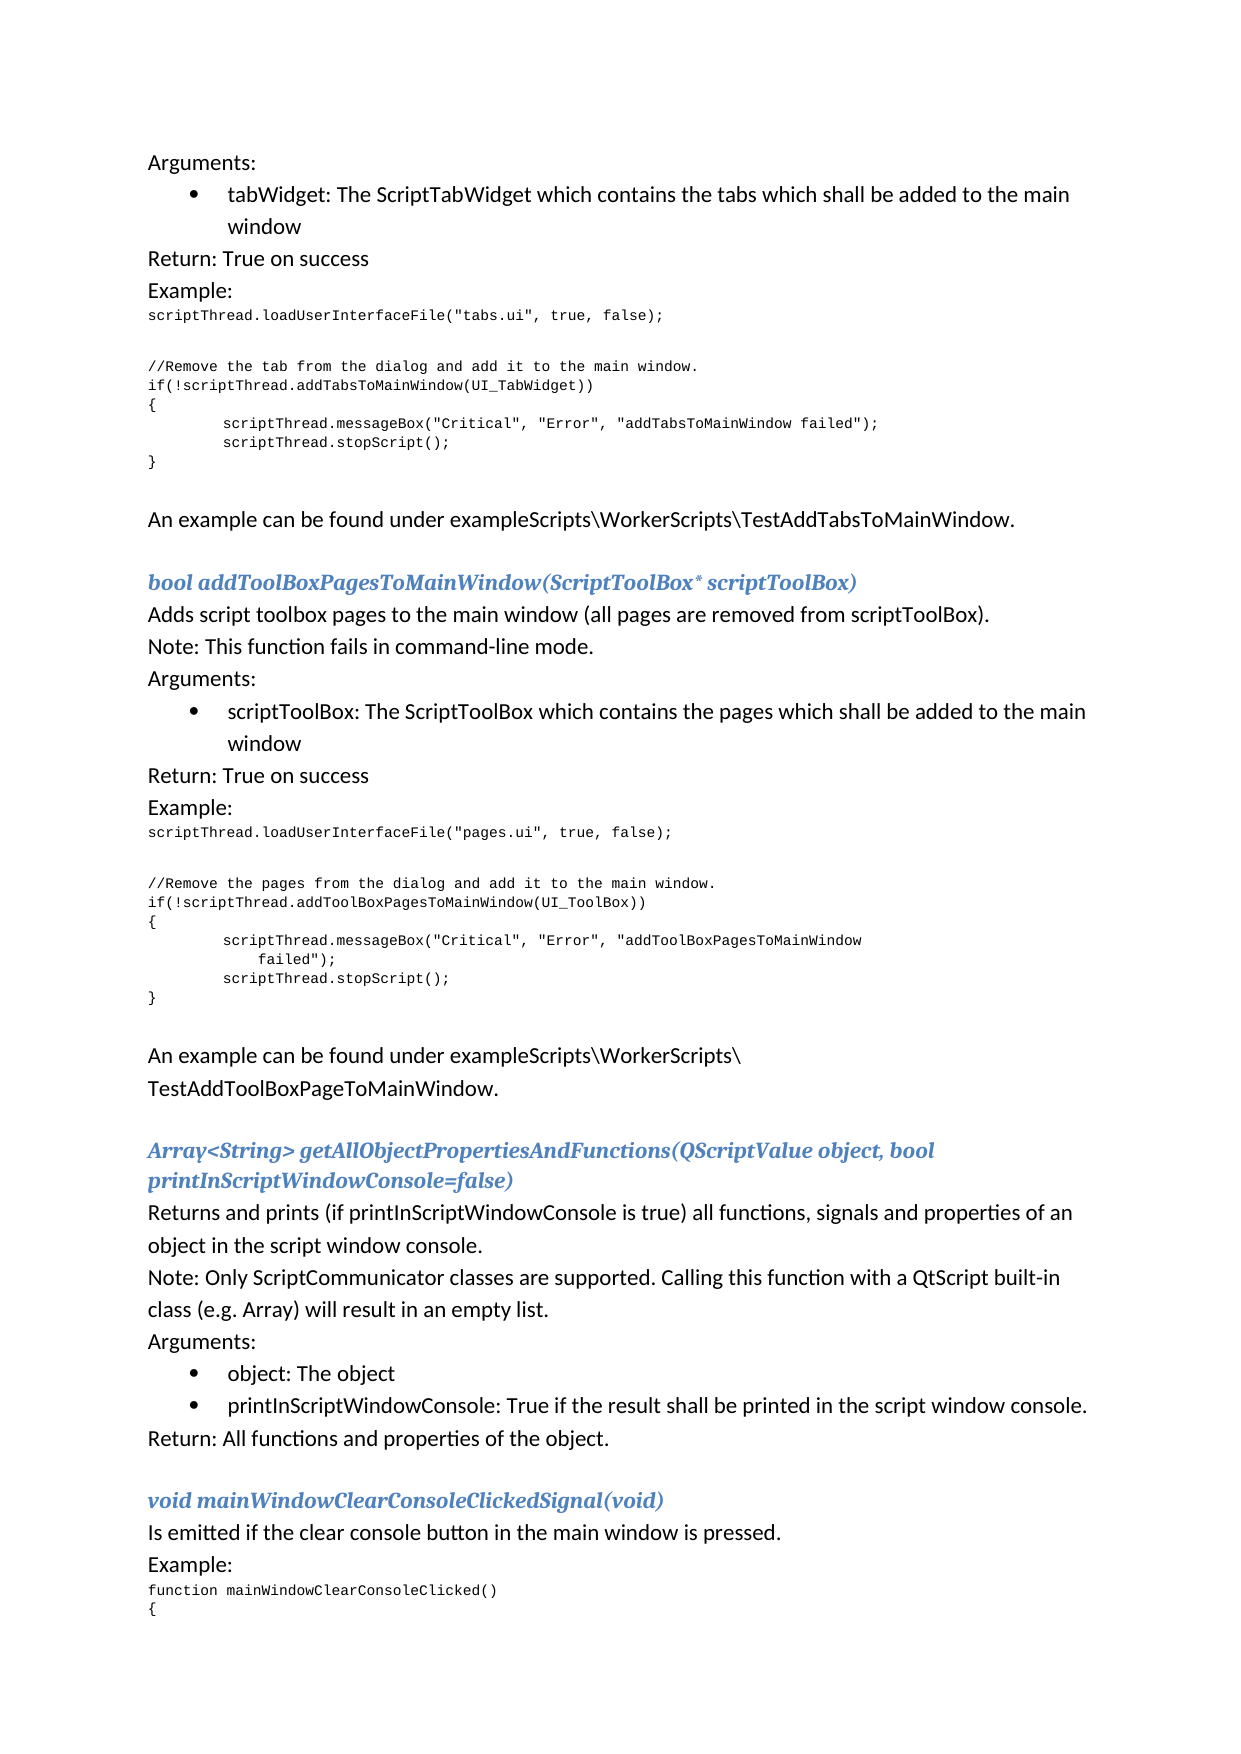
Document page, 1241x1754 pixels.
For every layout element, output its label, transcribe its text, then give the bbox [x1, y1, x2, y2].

text Return: True on success [148, 244, 1093, 272]
text //Remove the tab from the dialog and add it to the main window. [148, 360, 1093, 376]
text Note: Only ScriptCommunicator classes are supported. Calling this function with a QtScript built-in class (e.g. Array) will result in an empty list. [148, 1263, 1093, 1323]
text scriptThread.stopScript(); [148, 971, 1093, 988]
text { [148, 914, 1093, 931]
text An example can be found under exampleScripts\WorkerScripts\TestAddTabsToMainWindow. [148, 506, 1093, 534]
text { [148, 398, 1093, 414]
list object: The object [190, 1359, 1093, 1387]
subtitle void mainWindowClearConsoleClickedSignal(void) [148, 1488, 1093, 1514]
text function mainWindowClearConsoleClicked() [148, 1583, 1093, 1599]
text scriptThread.loadUserInterfaceFile("pages.ui", true, false); [148, 826, 1093, 842]
text Arguments: [148, 148, 1093, 176]
text Note: This function fails in command-line mode. [148, 632, 1093, 660]
text Adds script toolbox pages to the main window (all pages are removed from scriptToolBox). [148, 600, 1093, 628]
list printInScriptWindowConsole: True if the result shall be printed in the script window console. [190, 1392, 1093, 1420]
text if(!scriptThread.addToolBoxPagesToMainWindow(UI_ToolBox)) [148, 896, 1093, 912]
text Return: True on success [148, 761, 1093, 789]
text scriptThread.stopScript(); [148, 436, 1093, 452]
text scriptThread.loadUserInterfaceFile("tabs.ui", true, false); [148, 308, 1093, 325]
text Is emitted if the clear console button in the main window is pressed. [148, 1518, 1093, 1546]
text scriptThread.messageBox("Critical", "Error", "addTabsToMainWindow failed"); [148, 417, 1093, 433]
text Returns and prints (if printInScriptWindowConsole is true) all functions, signals and properties of an object in the script window console. [148, 1198, 1093, 1259]
text } [148, 454, 1093, 471]
subtitle bool addToolBoxPagesToMainWindow(ScriptToolBox* scriptToolBox) [148, 570, 1093, 596]
list tabWidget: The ScriptTabWidget which contains the tabs which shall be added to the main window [190, 180, 1093, 240]
list scriptToolBox: The ScriptToolBox which contains the pages which shall be added to the main window [190, 697, 1093, 757]
subtitle Array<String> getAllObjectPropertiesAndFunctions(QScriptValue object, bool printInScriptWindowConsole=false) [148, 1138, 1093, 1195]
text if(!scriptThread.addTabsToMainWindow(UI_TabWidget)) [148, 379, 1093, 395]
text Example: [148, 793, 1093, 821]
text scriptThread.messageBox("Critical", "Error", "addToolBoxPagesToMainWindow failed"); [148, 933, 1093, 969]
text } [148, 990, 1093, 1007]
text Arguments: [148, 1327, 1093, 1355]
text Example: [148, 276, 1093, 304]
text Return: All functions and properties of the object. [148, 1424, 1093, 1452]
text //Remove the pages from the dialog and add it to the main window. [148, 877, 1093, 893]
text Example: [148, 1551, 1093, 1579]
text { [148, 1602, 1093, 1618]
text Arguments: [148, 664, 1093, 693]
text An example can be found under exampleScripts\WorkerScripts\TestAddToolBoxPageToMainWindow. [148, 1042, 1093, 1102]
